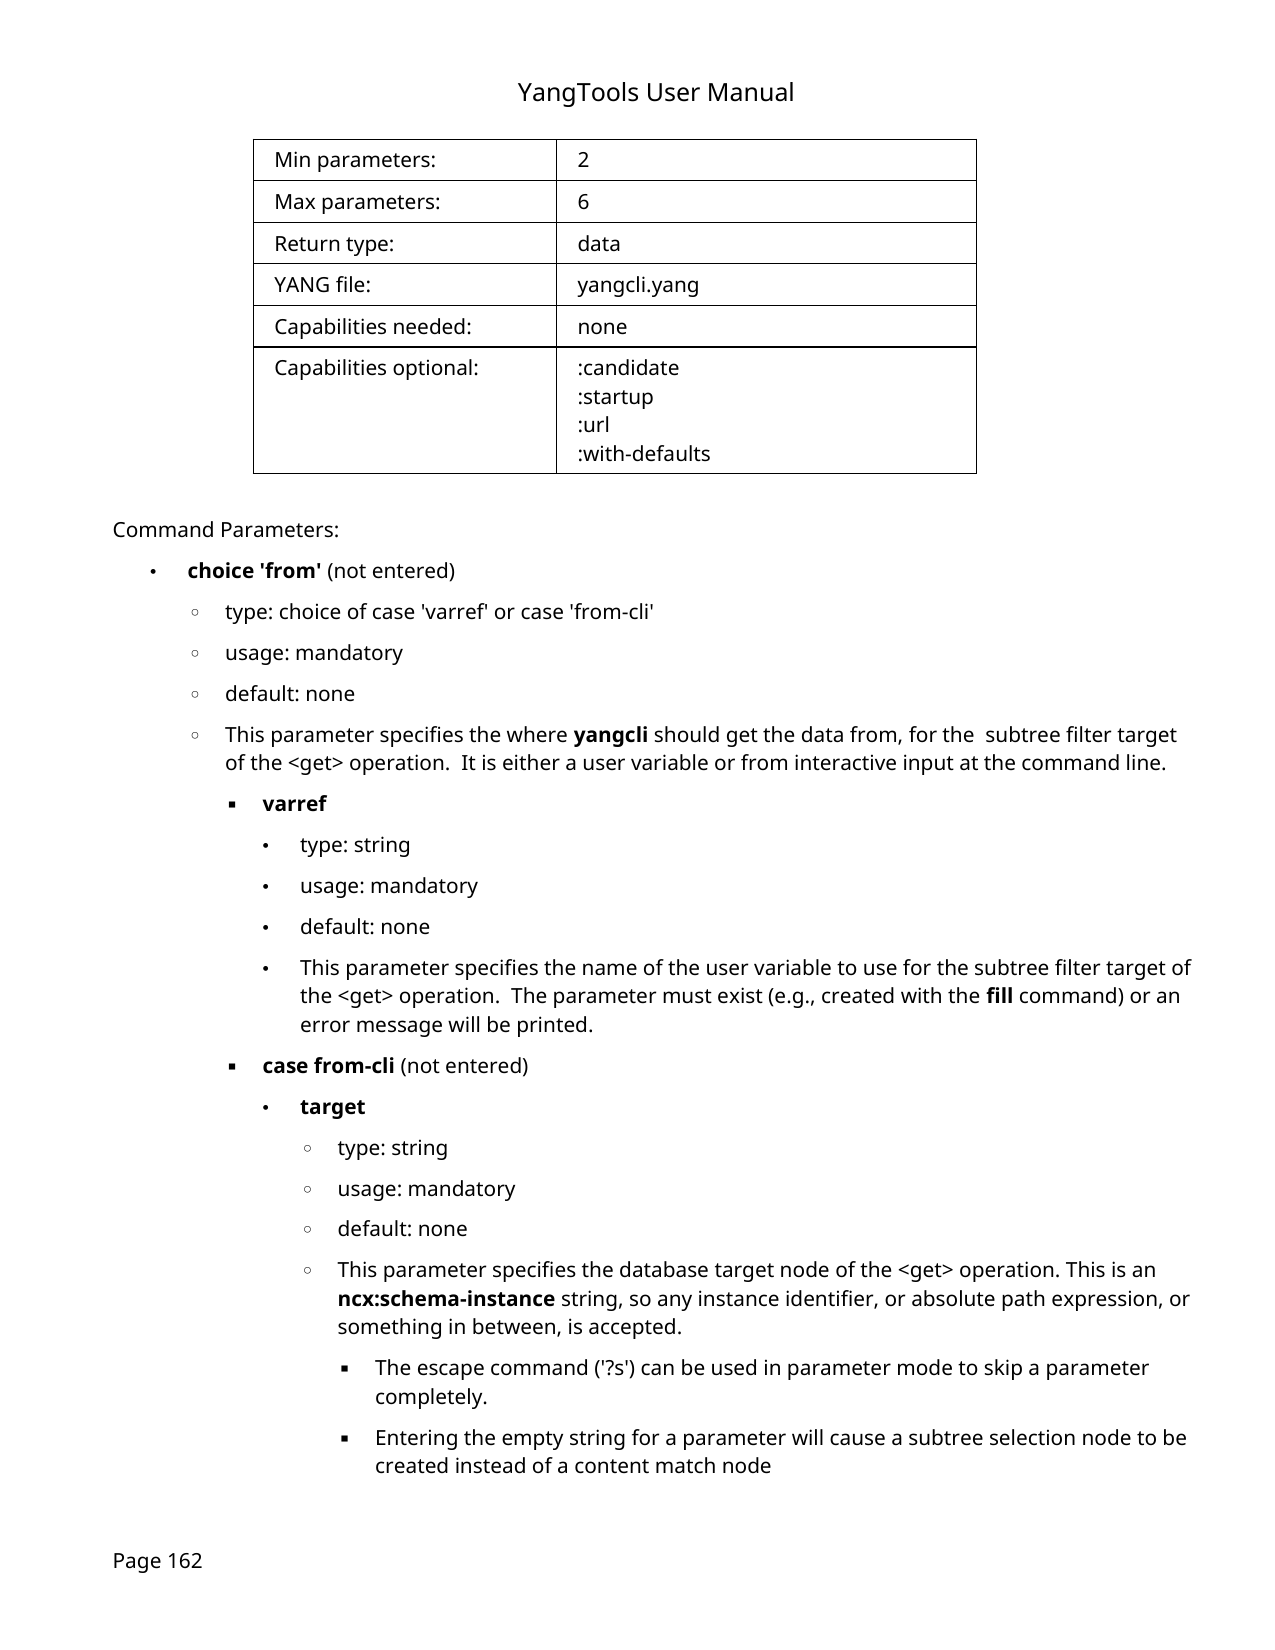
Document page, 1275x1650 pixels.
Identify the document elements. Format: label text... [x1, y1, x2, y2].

list usage: mandatory [187, 638, 1200, 666]
list type: string [300, 1133, 1200, 1161]
text Command Parameters: [112, 515, 1200, 544]
list Entering the empty string for a parameter will cause a subtree selection node to be created instead of a content match node [337, 1423, 1200, 1479]
list type: string [262, 830, 1200, 859]
list usage: mandatory [300, 1174, 1200, 1202]
list This parameter specifies the database target node of the <get> operation. This is an ncx:schema-instance string, so any instance identifier, or absolute path expression, or something in between, is accepted. [300, 1256, 1200, 1341]
list The escape command ('?s') can be used in parameter mode to skip a parameter completely. [337, 1353, 1200, 1410]
table_cell :candidate :startup :url :with-defaults [557, 348, 976, 473]
list choice 'from' (not entered) [150, 556, 1200, 584]
list default: none [187, 679, 1200, 707]
table_cell Capabilities optional: [254, 348, 556, 473]
table_cell YANG file: [254, 264, 556, 305]
list default: none [262, 912, 1200, 941]
table_cell yangcli.yang [557, 264, 976, 305]
table_cell none [557, 306, 976, 346]
list type: choice of case 'varref' or case 'from-cli' [187, 597, 1200, 626]
list usage: mandatory [262, 871, 1200, 899]
list default: none [300, 1214, 1200, 1243]
list This parameter specifies the name of the user variable to use for the subtree filter target of the <get> operation. The parameter must exist (e.g., created with the fill command) or an error message will be printed. [262, 953, 1200, 1038]
table_cell Capabilities needed: [254, 306, 556, 346]
table_cell data [557, 223, 976, 263]
list target [262, 1092, 1200, 1120]
table_cell Max parameters: [254, 181, 556, 222]
table_cell Return type: [254, 223, 556, 263]
list case from-cli (not entered) [225, 1051, 1200, 1079]
table_cell 2 [557, 140, 976, 180]
list varref [225, 789, 1200, 818]
list This parameter specifies the where yangcli should get the data from, for the subtree filter target of the <get> operation. It is either a user variable or from interactive input at the command line. [187, 720, 1200, 777]
table_cell Min parameters: [254, 140, 556, 180]
table_cell 6 [557, 181, 976, 222]
